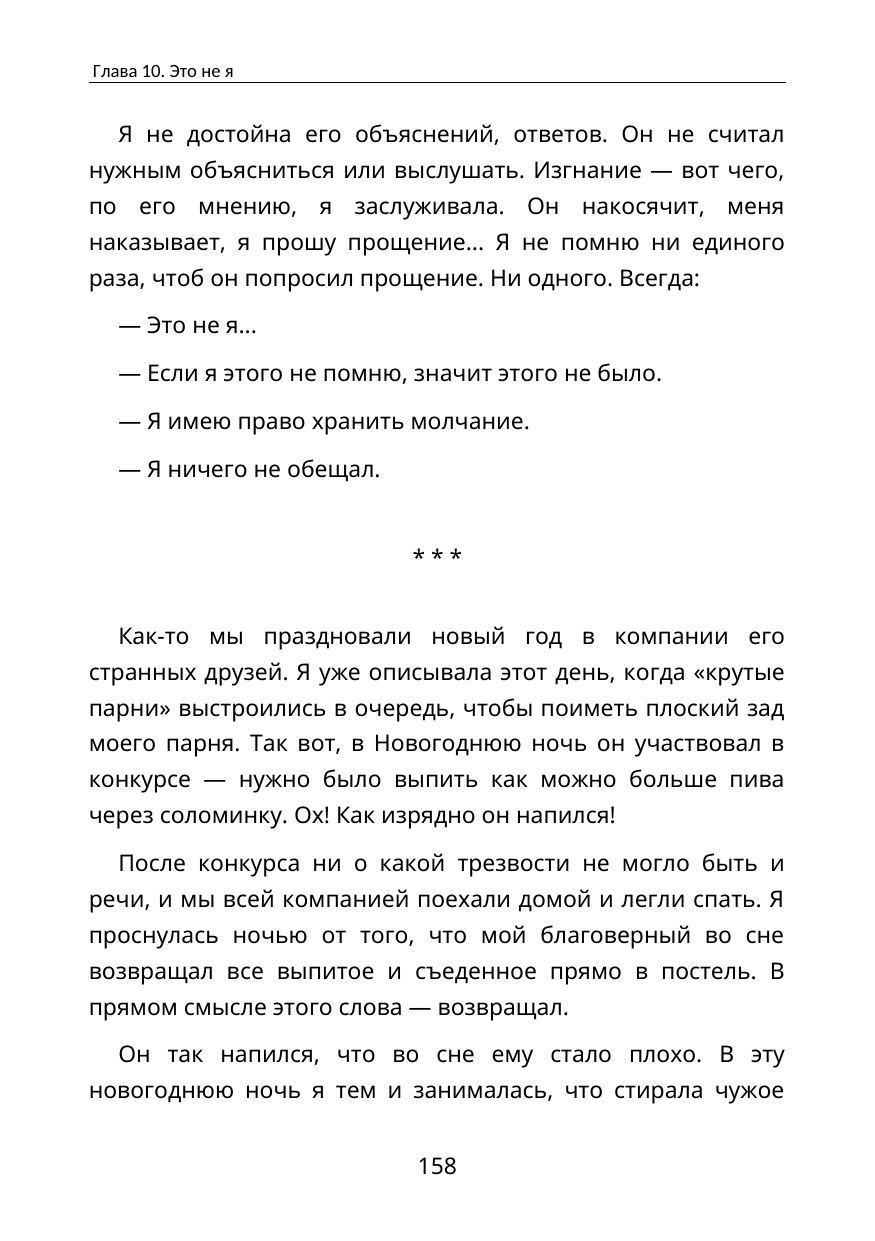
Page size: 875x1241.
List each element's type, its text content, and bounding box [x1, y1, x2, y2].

text Он так напился, что во сне ему стало плохо. В эту новогоднюю ночь я тем и занималась, что стирала чужое [88, 1038, 786, 1106]
text Я не достойна его объяснений, ответов. Он не считал нужным объясниться или выслушать. Изгнание — вот чего, по его мнению, я заслуживала. Он накосячит, меня наказывает, я прошу прощение... Я не помню ни единого раза, чтоб он попросил прощение. Ни одного. Всегда: [88, 118, 786, 293]
text После конкурса ни о какой трезвости не могло быть и речи, и мы всей компанией поехали домой и легли спать. Я проснулась ночью от того, что мой благоверный во сне возвращал все выпитое и съеденное прямо в постель. В прямом смысле этого слова — возвращал. [88, 847, 786, 1022]
text Как-то мы праздновали новый год в компании его странных друзей. Я уже описывала этот день, когда «крутые парни» выстроились в очередь, чтобы поиметь плоский зад моего парня. Так вот, в Новогоднюю ночь он участвовал в конкурсе — нужно было выпить как можно больше пива через соломинку. Ох! Как изрядно он напился! [88, 619, 786, 831]
subtitle * * * [88, 542, 786, 573]
text — Я имею право хранить молчание. [88, 405, 786, 436]
text — Если я этого не помню, значит этого не было. [88, 357, 786, 388]
text — Я ничего не обещал. [88, 453, 786, 484]
text — Это не я... [88, 309, 786, 341]
